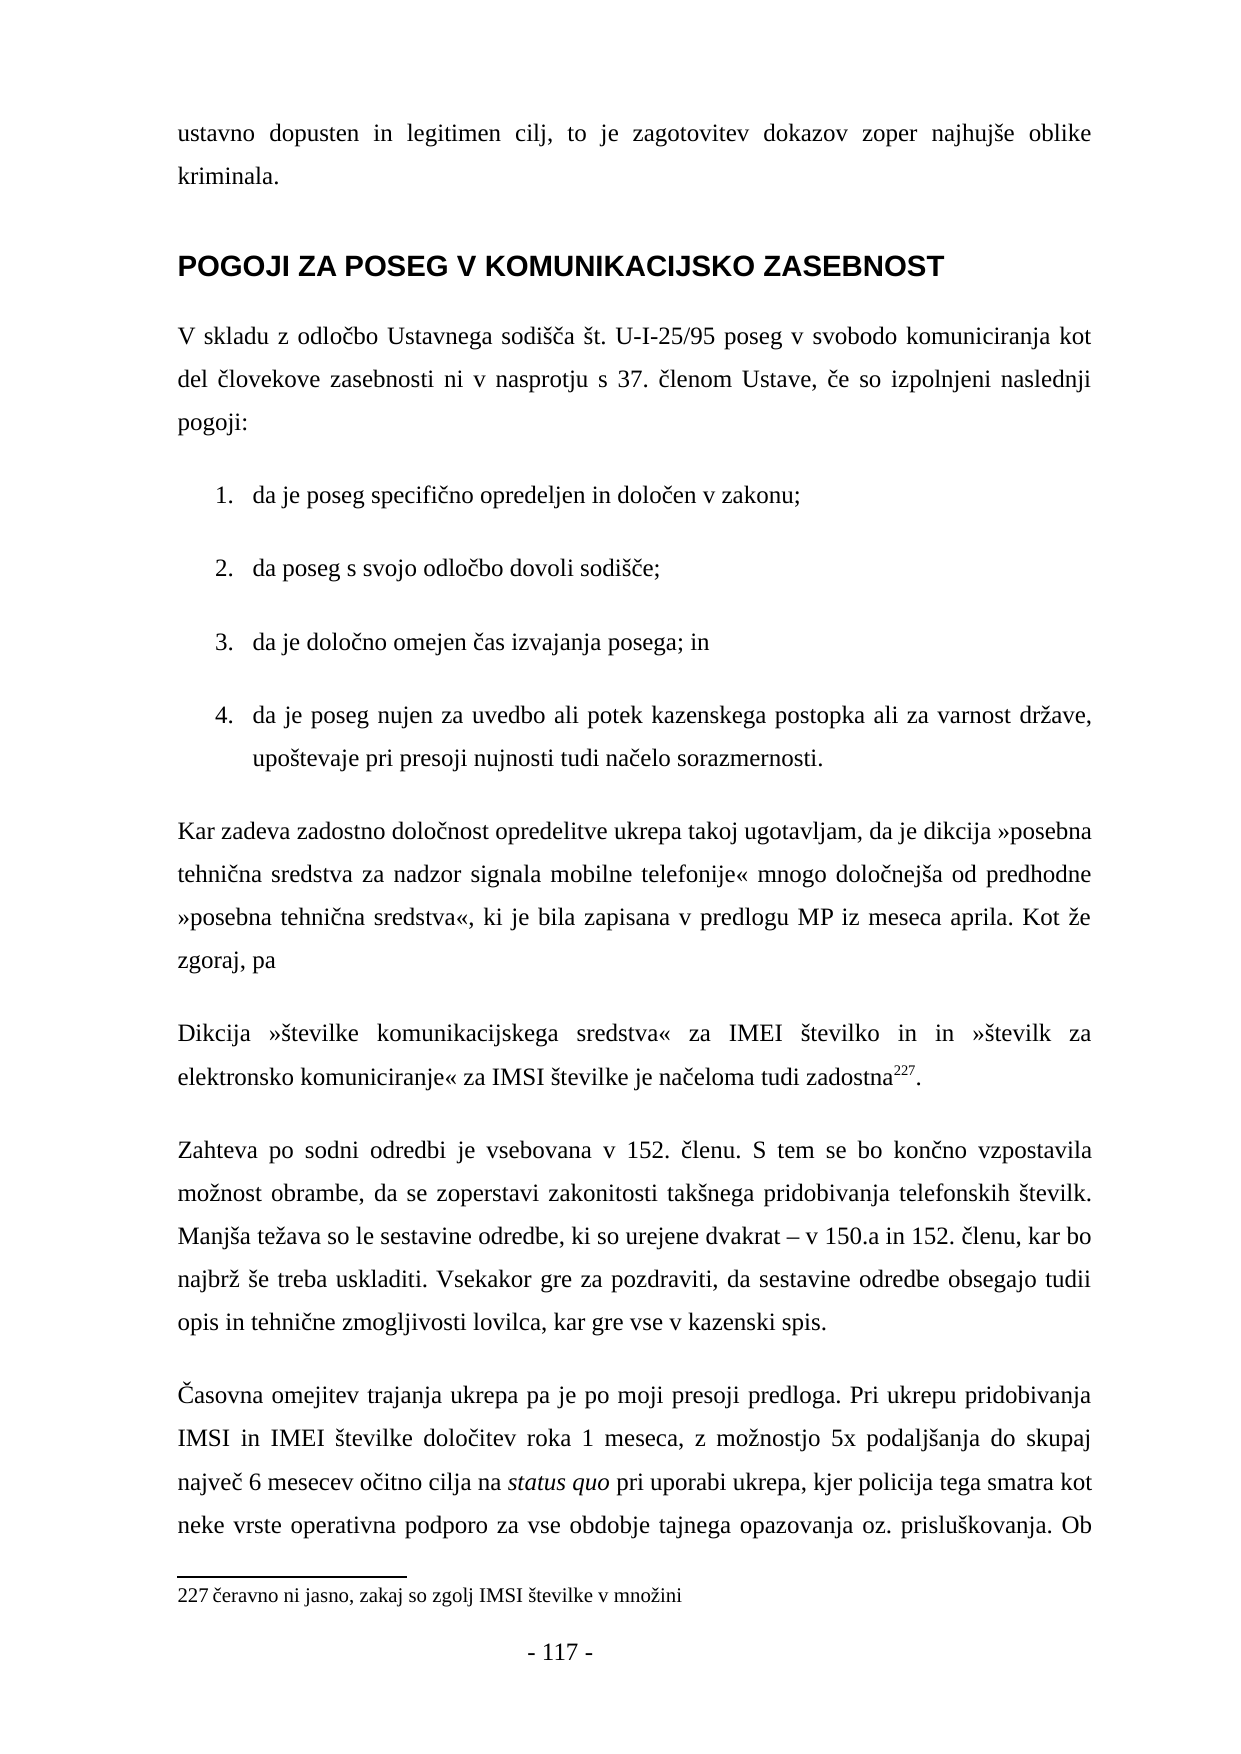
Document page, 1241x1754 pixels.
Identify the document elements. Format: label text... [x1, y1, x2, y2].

text Kar zadeva zadostno določnost opredelitve ukrepa takoj ugotavljam, da je dikcija »posebna tehnična sredstva za nadzor signala mobilne telefonije« mnogo določnejša od predhodne »posebna tehnična sredstva«, ki je bila zapisana v predlogu MP iz meseca aprila. Kot že zgoraj, pa [177, 816, 1093, 974]
list da je poseg nujen za uvedbo ali potek kazenskega postopka ali za varnost države, upoštevaje pri presoji nujnosti tudi načelo sorazmernosti. [215, 700, 1093, 772]
list da poseg s svojo odločbo dovoli sodišče; [215, 553, 1093, 582]
text čeravno ni jasno, zakaj so zgolj IMSI številke v množini [177, 1583, 1093, 1607]
text V skladu z odločbo Ustavnega sodišča št. U-I-25/95 poseg v svobodo komuniciranja kot del človekove zasebnosti ni v nasprotju s 37. členom Ustave, če so izpolnjeni naslednji pogoji: [177, 321, 1093, 436]
list da je določno omejen čas izvajanja posega; in [215, 627, 1093, 655]
text Zahteva po sodni odredbi je vsebovana v 152. členu. S tem se bo končno vzpostavila možnost obrambe, da se zoperstavi zakonitosti takšnega pridobivanja telefonskih številk. Manjša težava so le sestavine odredbe, ki so urejene dvakrat – v 150.a in 152. členu, kar bo najbrž še treba uskladiti. Vsekakor gre za pozdraviti, da sestavine odredbe obsegajo tudii opis in tehnične zmogljivosti lovilca, kar gre vse v kazenski spis. [177, 1135, 1093, 1336]
text Časovna omejitev trajanja ukrepa pa je po moji presoji predloga. Pri ukrepu pridobivanja IMSI in IMEI številke določitev roka 1 meseca, z možnostjo 5x podaljšanja do skupaj največ 6 mesecev očitno cilja na status quo pri uporabi ukrepa, kjer policija tega smatra kot neke vrste operativna podporo za vse obdobje tajnega opazovanja oz. prisluškovanja. Ob [177, 1380, 1093, 1538]
list da je poseg specifično opredeljen in določen v zakonu; [215, 480, 1093, 509]
subtitle Pogoji za poseg v komunikacijsko zasebnost [177, 249, 1093, 283]
text ustavno dopusten in legitimen cilj, to je zagotovitev dokazov zoper najhujše oblike kriminala. [177, 118, 1093, 190]
text Dikcija »številke komunikacijskega sredstva« za IMEI številko in in »številk za elektronsko komuniciranje« za IMSI številke je načeloma tudi zadostna. [177, 1018, 1093, 1090]
